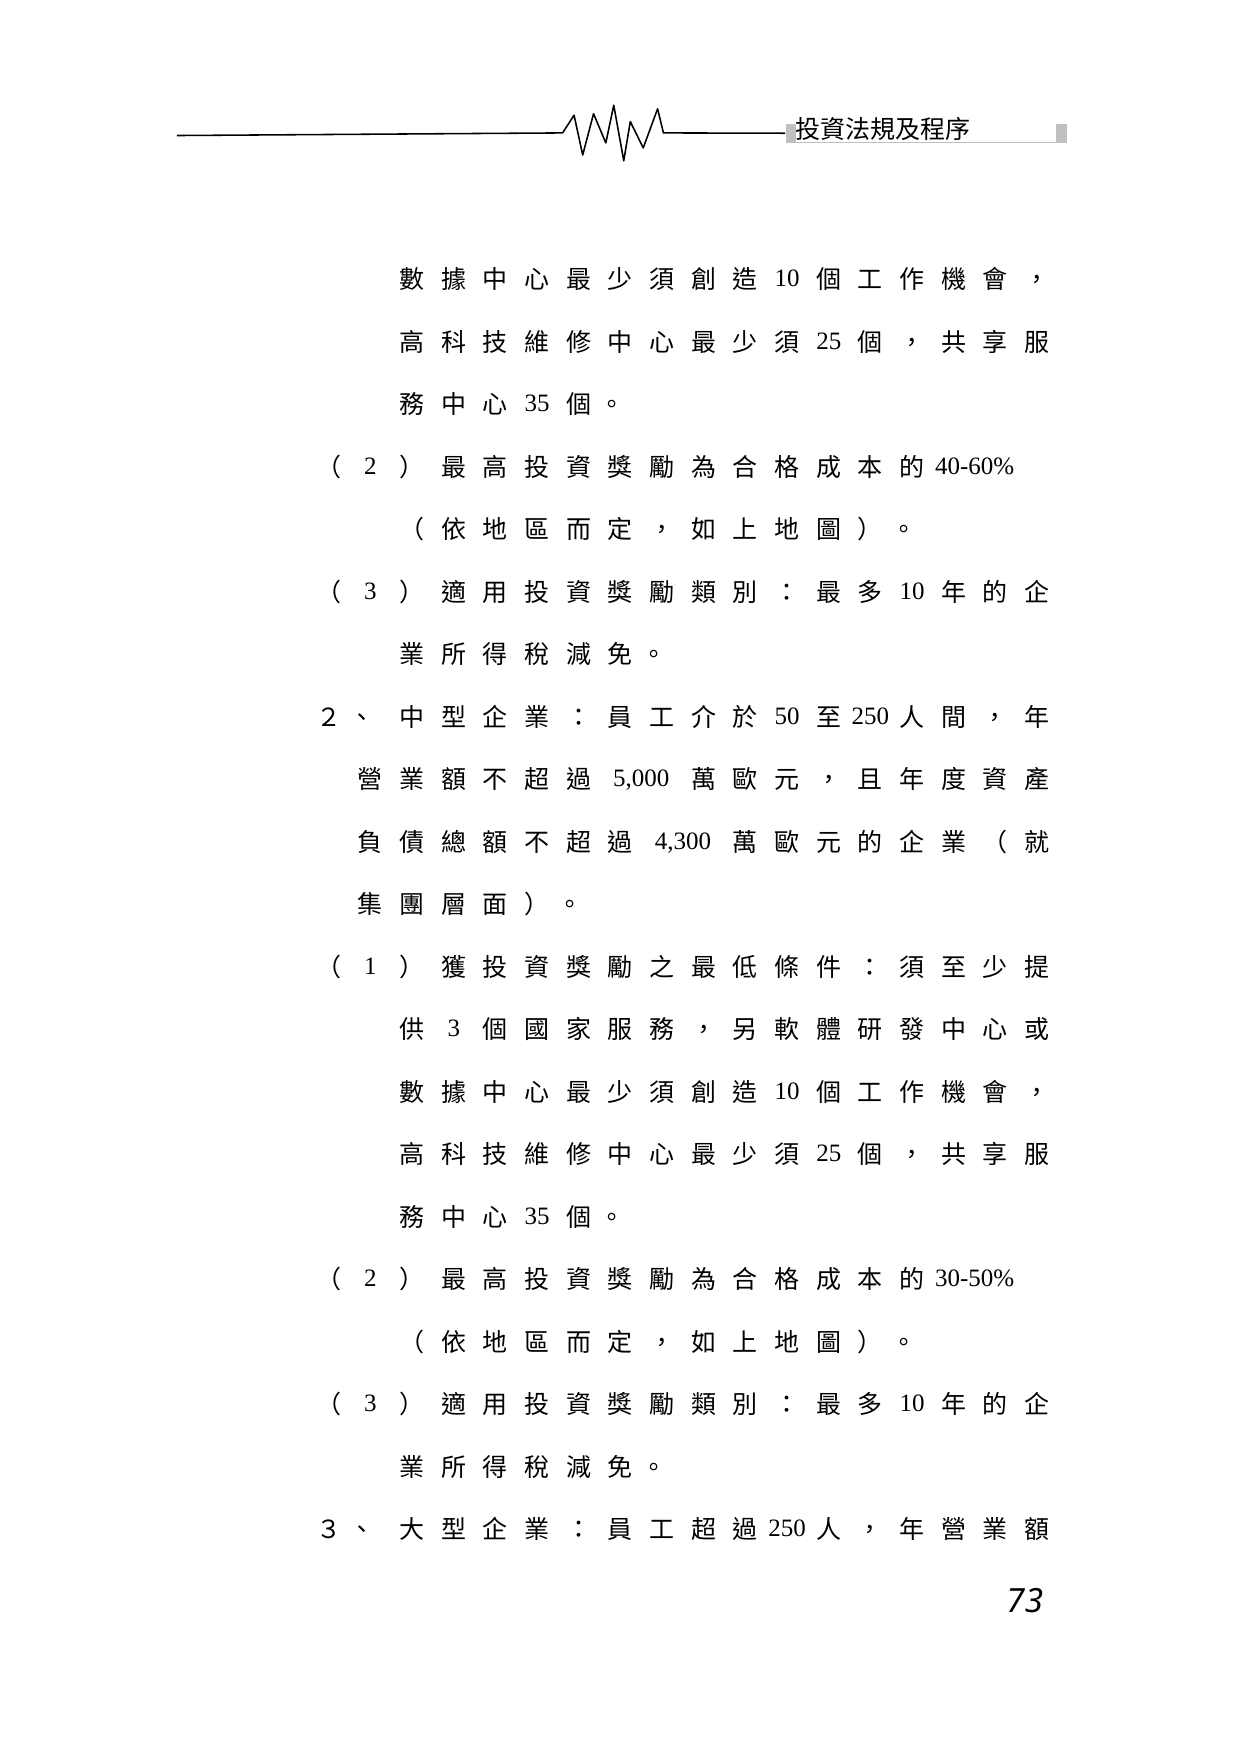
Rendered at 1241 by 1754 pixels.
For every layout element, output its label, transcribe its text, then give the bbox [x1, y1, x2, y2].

text ３、大型企業：員工超過250人，年營業額 [281, 1486, 1058, 1549]
text （1）獲投資獎勵之最低條件：須至少提供3個國家服務，另軟體研發中心或數據中心最少須創造10個工作機會，高科技維修中心最少須25個，共享服務中心35個。 [306, 924, 1058, 1236]
text （3）適用投資獎勵類別：最多10年的企業所得稅減免。 [306, 1361, 1058, 1486]
text （3）適用投資獎勵類別：最多10年的企業所得稅減免。 [306, 549, 1058, 674]
text ２、中型企業：員工介於50至250人間，年營業額不超過5,000萬歐元，且年度資產負債總額不超過4,300萬歐元的企業（就集團層面）。 [281, 674, 1058, 924]
text （2）最高投資獎勵為合格成本的40-60%（依地區而定，如上地圖）。 [306, 424, 1058, 549]
text （2）最高投資獎勵為合格成本的30-50%（依地區而定，如上地圖）。 [306, 1236, 1058, 1361]
text 數據中心最少須創造10個工作機會，高科技維修中心最少須25個，共享服務中心35個。 [306, 236, 1058, 424]
